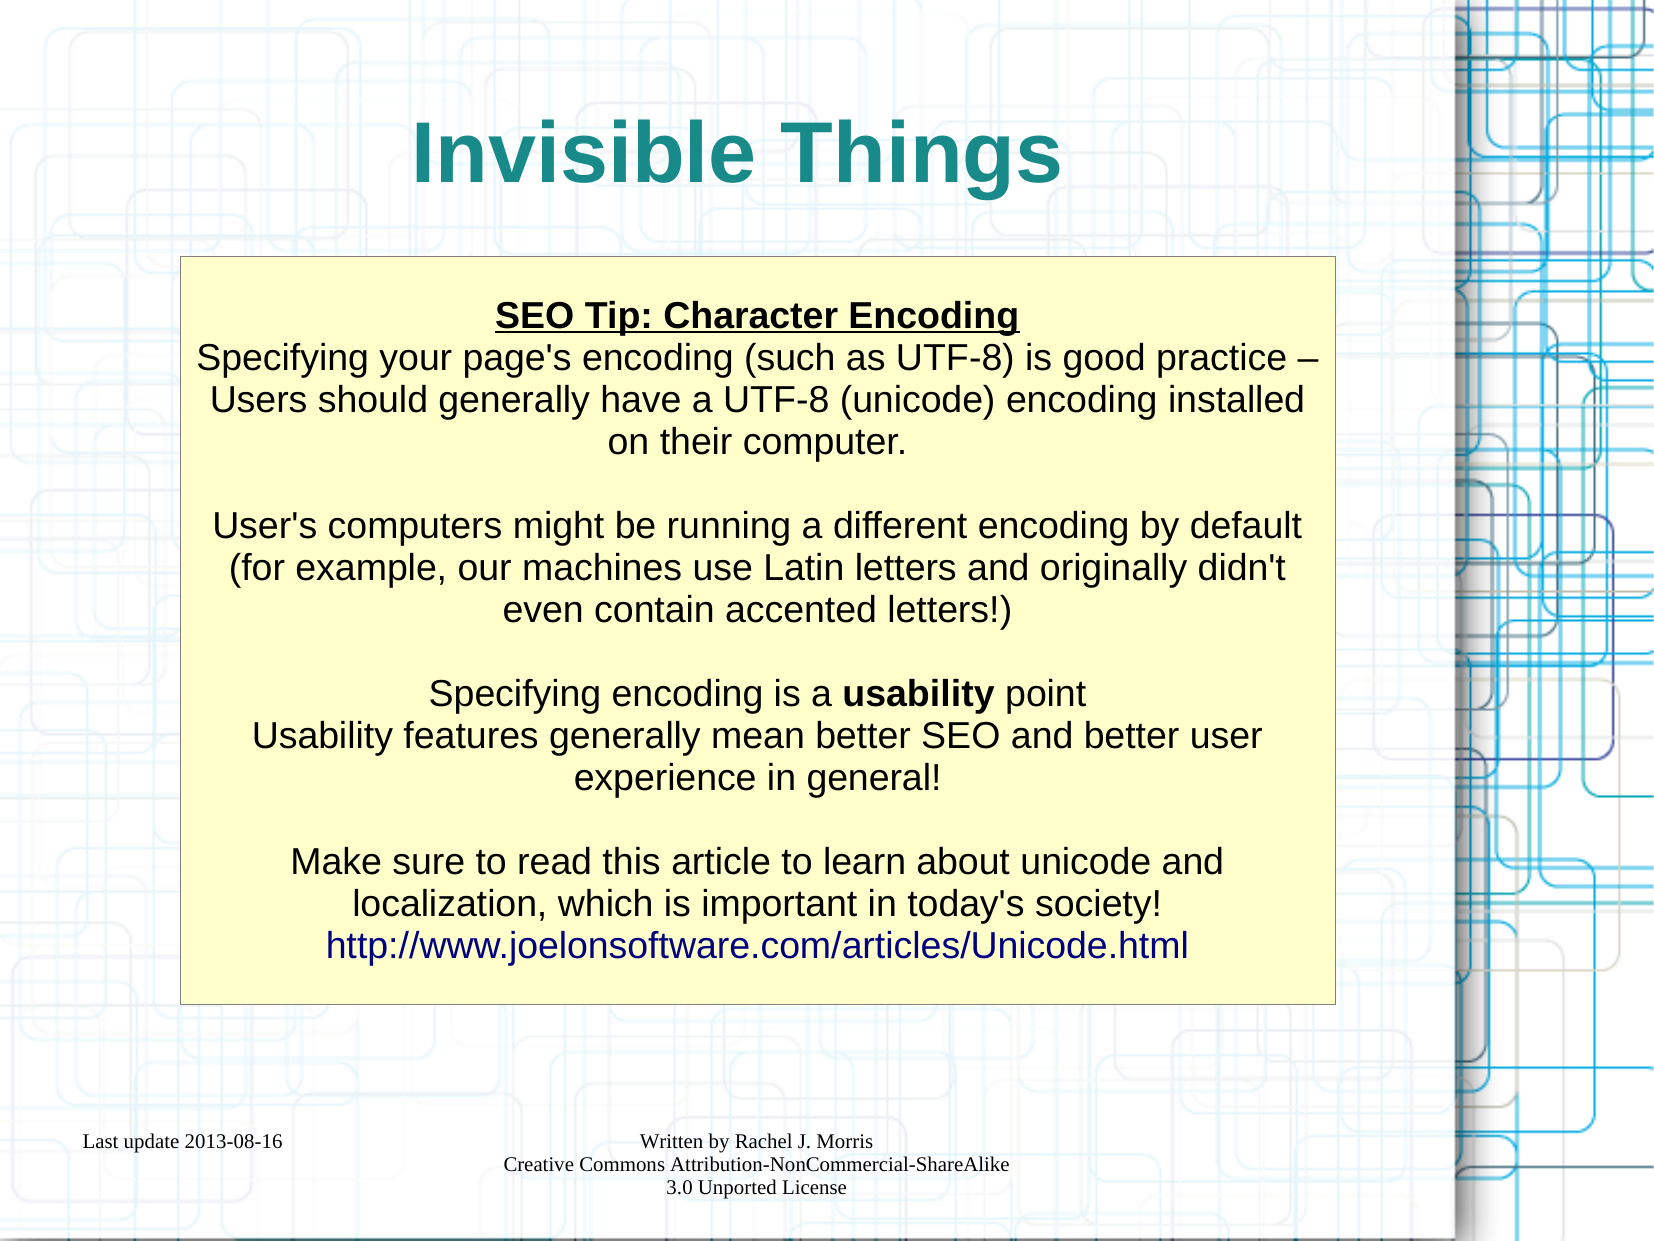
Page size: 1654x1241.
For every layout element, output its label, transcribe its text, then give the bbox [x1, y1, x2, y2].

title Invisible Things [59, 49, 1418, 257]
text_box SEO Tip: Character Encoding Specifying your page's encoding (such as UTF-8) is good practice – Users should generally have a UTF-8 (unicode) encoding installed on their computer. User's computers might be running a different encoding by default (for example, our machines use Latin letters and originally didn't even contain accented letters!) Specifying encoding is a usability point Usability features generally mean better SEO and better user experience in general! Make sure to read this article to learn about unicode and localization, which is important in today's society! http://www.joelonsoftware.com/articles/Unicode.html [180, 256, 1336, 1005]
picture [0, 0, 1654, 1241]
